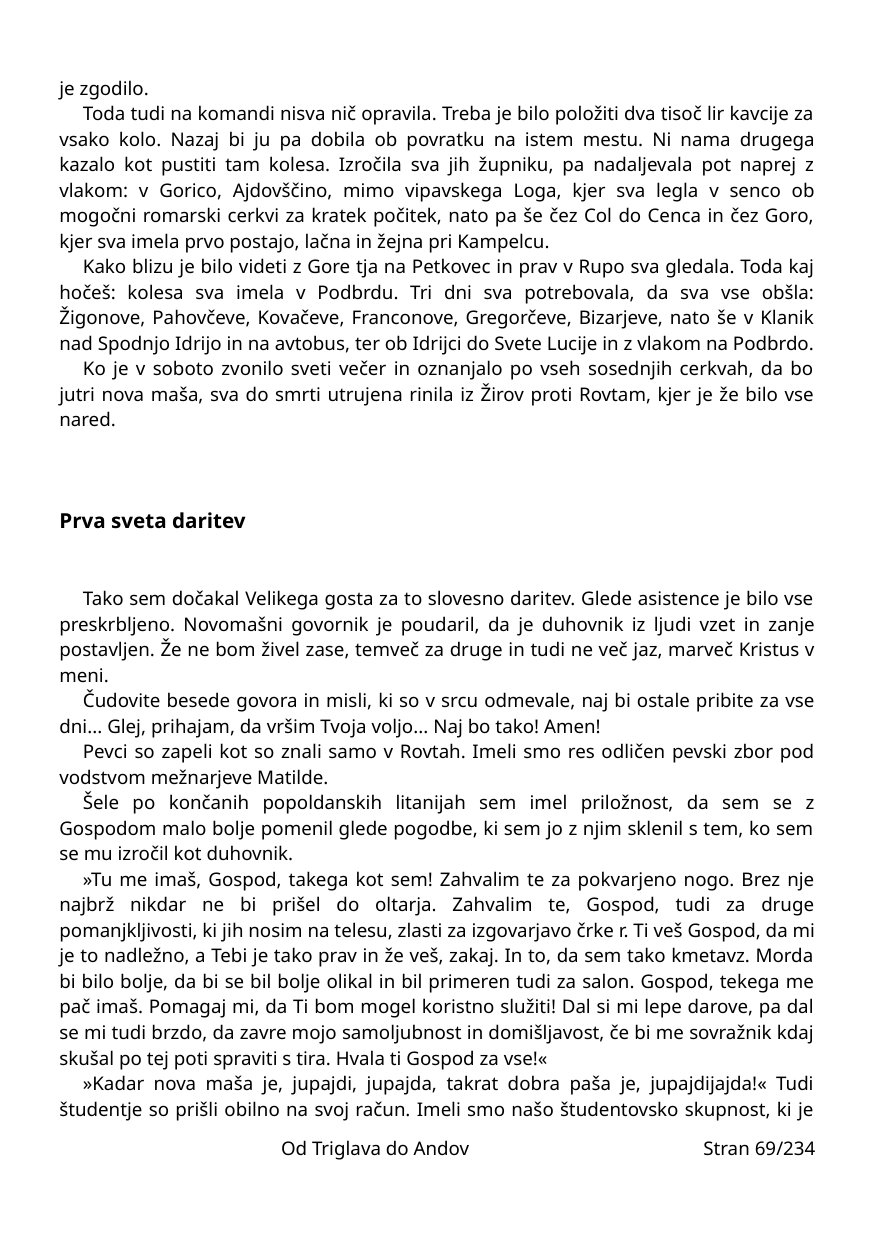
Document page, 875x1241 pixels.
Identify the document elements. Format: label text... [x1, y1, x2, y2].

text Toda tudi na komandi nisva nič opravila. Treba je bilo položiti dva tisoč lir kavcije za vsako kolo. Nazaj bi ju pa dobila ob povratku na istem mestu. Ni nama drugega kazalo kot pustiti tam kolesa. Izročila sva jih župniku, pa nadaljevala pot naprej z vlakom: v Gorico, Ajdovščino, mimo vipavskega Loga, kjer sva legla v senco ob mogočni romarski cerkvi za kratek počitek, nato pa še čez Col do Cenca in čez Goro, kjer sva imela prvo postajo, lačna in žejna pri Kampelcu. [59, 101, 815, 254]
text Ko je v soboto zvonilo sveti večer in oznanjalo po vseh sosednjih cerkvah, da bo jutri nova maša, sva do smrti utrujena rinila iz Žirov proti Rovtam, kjer je že bilo vse nared. [59, 356, 815, 432]
text je zgodilo. [59, 75, 815, 101]
text Pevci so zapeli kot so znali samo v Rovtah. Imeli smo res odličen pevski zbor pod vodstvom mežnarjeve Matilde. [59, 738, 815, 789]
text Čudovite besede govora in misli, ki so v srcu odmevale, naj bi ostale pribite za vse dni... Glej, prihajam, da vršim Tvoja voljo... Naj bo tako! Amen! [59, 687, 815, 738]
text »Kadar nova maša je, jupajdi, jupajda, takrat dobra paša je, jupajdijajda!« Tudi študentje so prišli obilno na svoj račun. Imeli smo našo študentovsko skupnost, ki je [59, 1070, 815, 1121]
text Šele po končanih popoldanskih litanijah sem imel priložnost, da sem se z Gospodom malo bolje pomenil glede pogodbe, ki sem jo z njim sklenil s tem, ko sem se mu izročil kot duhovnik. [59, 789, 815, 866]
text »Tu me imaš, Gospod, takega kot sem! Zahvalim te za pokvarjeno nogo. Brez nje najbrž nikdar ne bi prišel do oltarja. Zahvalim te, Gospod, tudi za druge pomanjkljivosti, ki jih nosim na telesu, zlasti za izgovarjavo črke r. Ti veš Gospod, da mi je to nadležno, a Tebi je tako prav in že veš, zakaj. In to, da sem tako kmetavz. Morda bi bilo bolje, da bi se bil bolje olikal in bil primeren tudi za salon. Gospod, tekega me pač imaš. Pomagaj mi, da Ti bom mogel koristno služiti! Dal si mi lepe darove, pa dal se mi tudi brzdo, da zavre mojo samoljubnost in domišljavost, če bi me sovražnik kdaj skušal po tej poti spraviti s tira. Hvala ti Gospod za vse!« [59, 866, 815, 1070]
text Kako blizu je bilo videti z Gore tja na Petkovec in prav v Rupo sva gledala. Toda kaj hočeš: kolesa sva imela v Podbrdu. Tri dni sva potrebovala, da sva vse obšla: Žigonove, Pahovčeve, Kovačeve, Franconove, Gregorčeve, Bizarjeve, nato še v Klanik nad Spodnjo Idrijo in na avtobus, ter ob Idrijci do Svete Lucije in z vlakom na Podbrdo. [59, 254, 815, 356]
text Tako sem dočakal Velikega gosta za to slovesno daritev. Glede asistence je bilo vse preskrbljeno. Novomašni govornik je poudaril, da je duhovnik iz ljudi vzet in zanje postavljen. Že ne bom živel zase, temveč za druge in tudi ne več jaz, marveč Kristus v meni. [59, 585, 815, 687]
subtitle Prva sveta daritev [59, 483, 815, 535]
